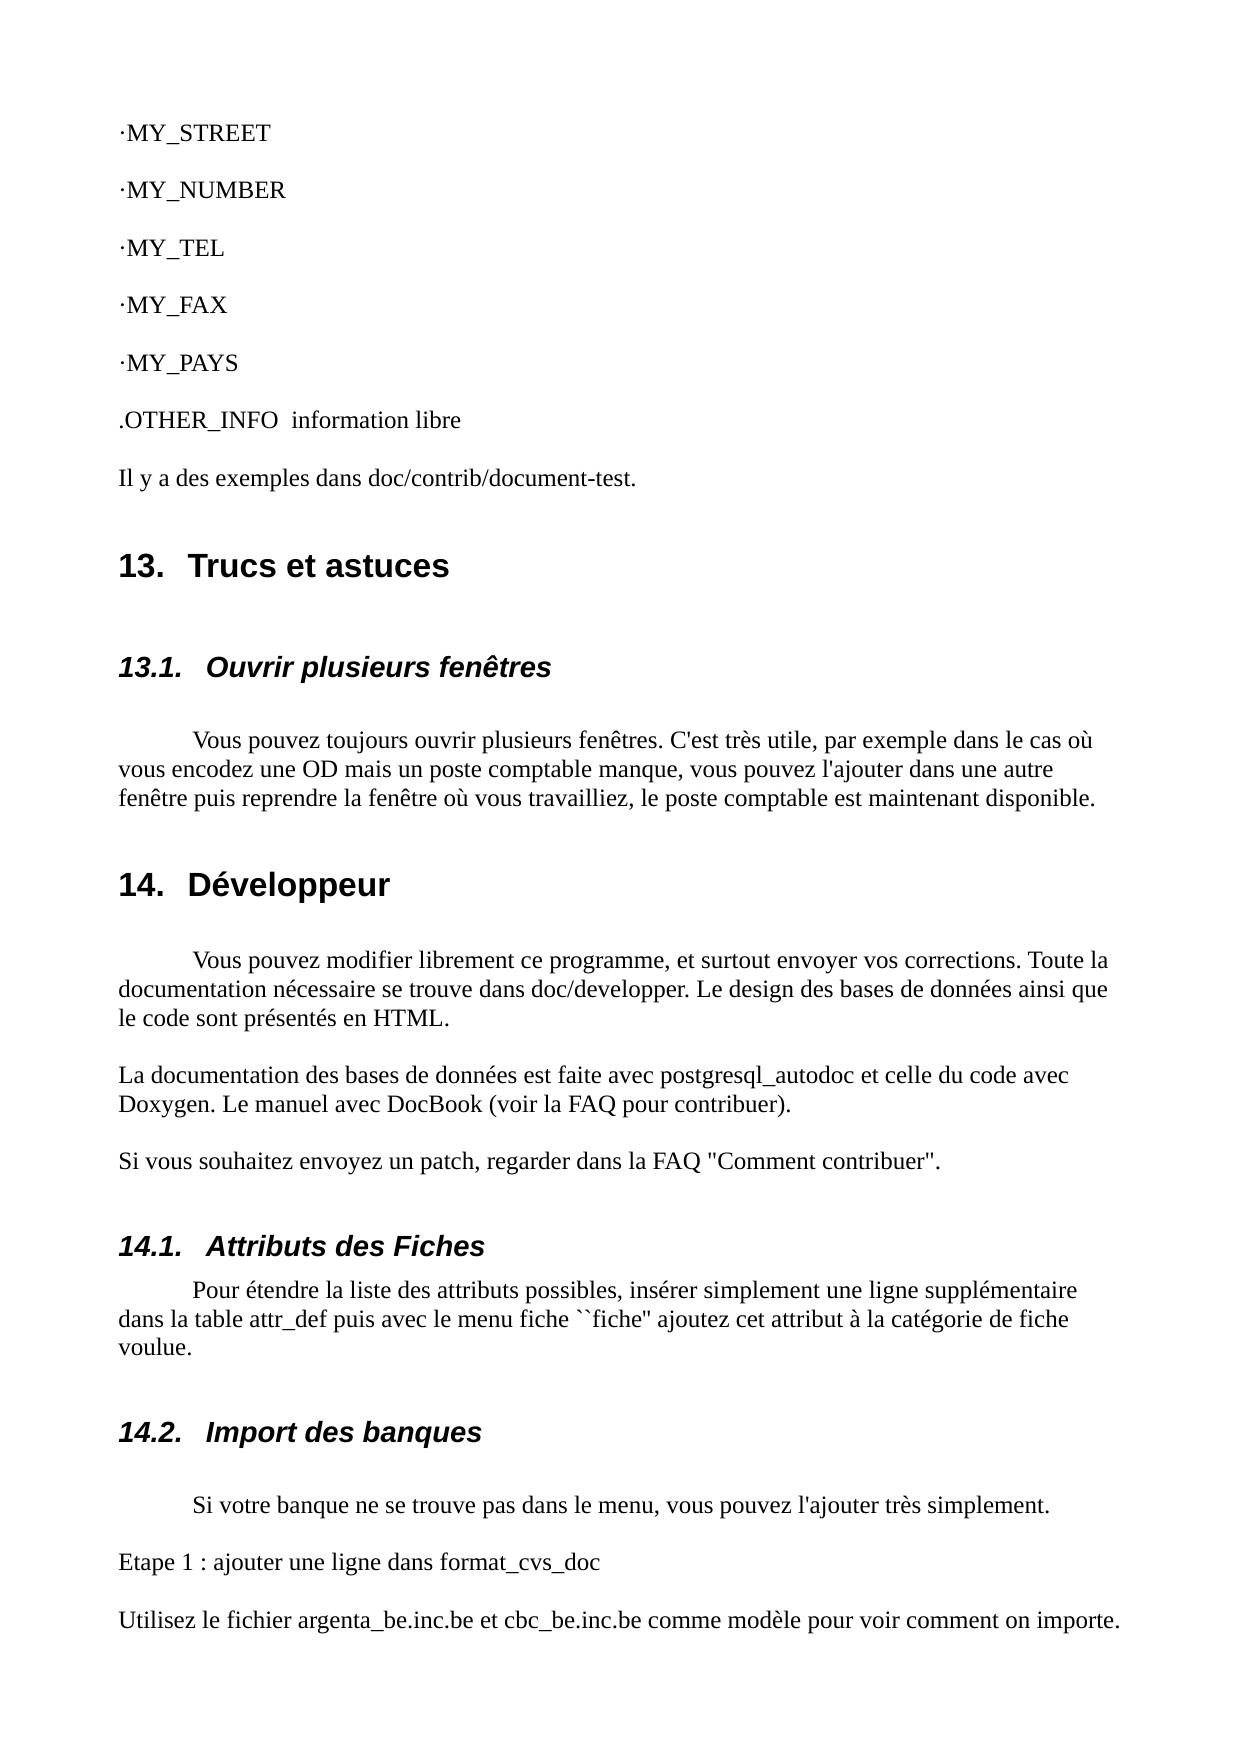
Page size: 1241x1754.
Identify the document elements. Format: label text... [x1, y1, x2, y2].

text Vous pouvez toujours ouvrir plusieurs fenêtres. C'est très utile, par exemple dans le cas où vous encodez une OD mais un poste comptable manque, vous pouvez l'ajouter dans une autre fenêtre puis reprendre la fenêtre où vous travailliez, le poste comptable est maintenant disponible. [118, 725, 1122, 812]
text ·MY_NUMBER [118, 176, 1122, 204]
subtitle Trucs et astuces [118, 546, 1122, 584]
text .OTHER_INFO information libre [118, 406, 1122, 434]
text Etape 1 : ajouter une ligne dans format_cvs_doc [118, 1547, 1122, 1576]
subtitle Développeur [118, 865, 1122, 904]
text Pour étendre la liste des attributs possibles, insérer simplement une ligne supplémentaire dans la table attr_def puis avec le menu fiche ``fiche'' ajoutez cet attribut à la catégorie de fiche voulue. [118, 1275, 1122, 1361]
text ·MY_FAX [118, 291, 1122, 319]
text ·MY_STREET [118, 118, 1122, 147]
subtitle Import des banques [118, 1415, 1122, 1448]
text Si votre banque ne se trouve pas dans le menu, vous pouvez l'ajouter très simplement. [118, 1490, 1122, 1518]
text Si vous souhaitez envoyez un patch, regarder dans la FAQ "Comment contribuer". [118, 1146, 1122, 1175]
subtitle Ouvrir plusieurs fenêtres [118, 651, 1122, 684]
text La documentation des bases de données est faite avec postgresql_autodoc et celle du code avec Doxygen. Le manuel avec DocBook (voir la FAQ pour contribuer). [118, 1060, 1122, 1118]
text Vous pouvez modifier librement ce programme, et surtout envoyer vos corrections. Toute la documentation nécessaire se trouve dans doc/developper. Le design des bases de données ainsi que le code sont présentés en HTML. [118, 945, 1122, 1031]
text Utilisez le fichier argenta_be.inc.be et cbc_be.inc.be comme modèle pour voir comment on importe. [118, 1605, 1122, 1633]
subtitle Attributs des Fiches [118, 1229, 1122, 1262]
text ·MY_TEL [118, 233, 1122, 262]
text ·MY_PAYS [118, 348, 1122, 377]
text Il y a des exemples dans doc/contrib/document-test. [118, 463, 1122, 492]
